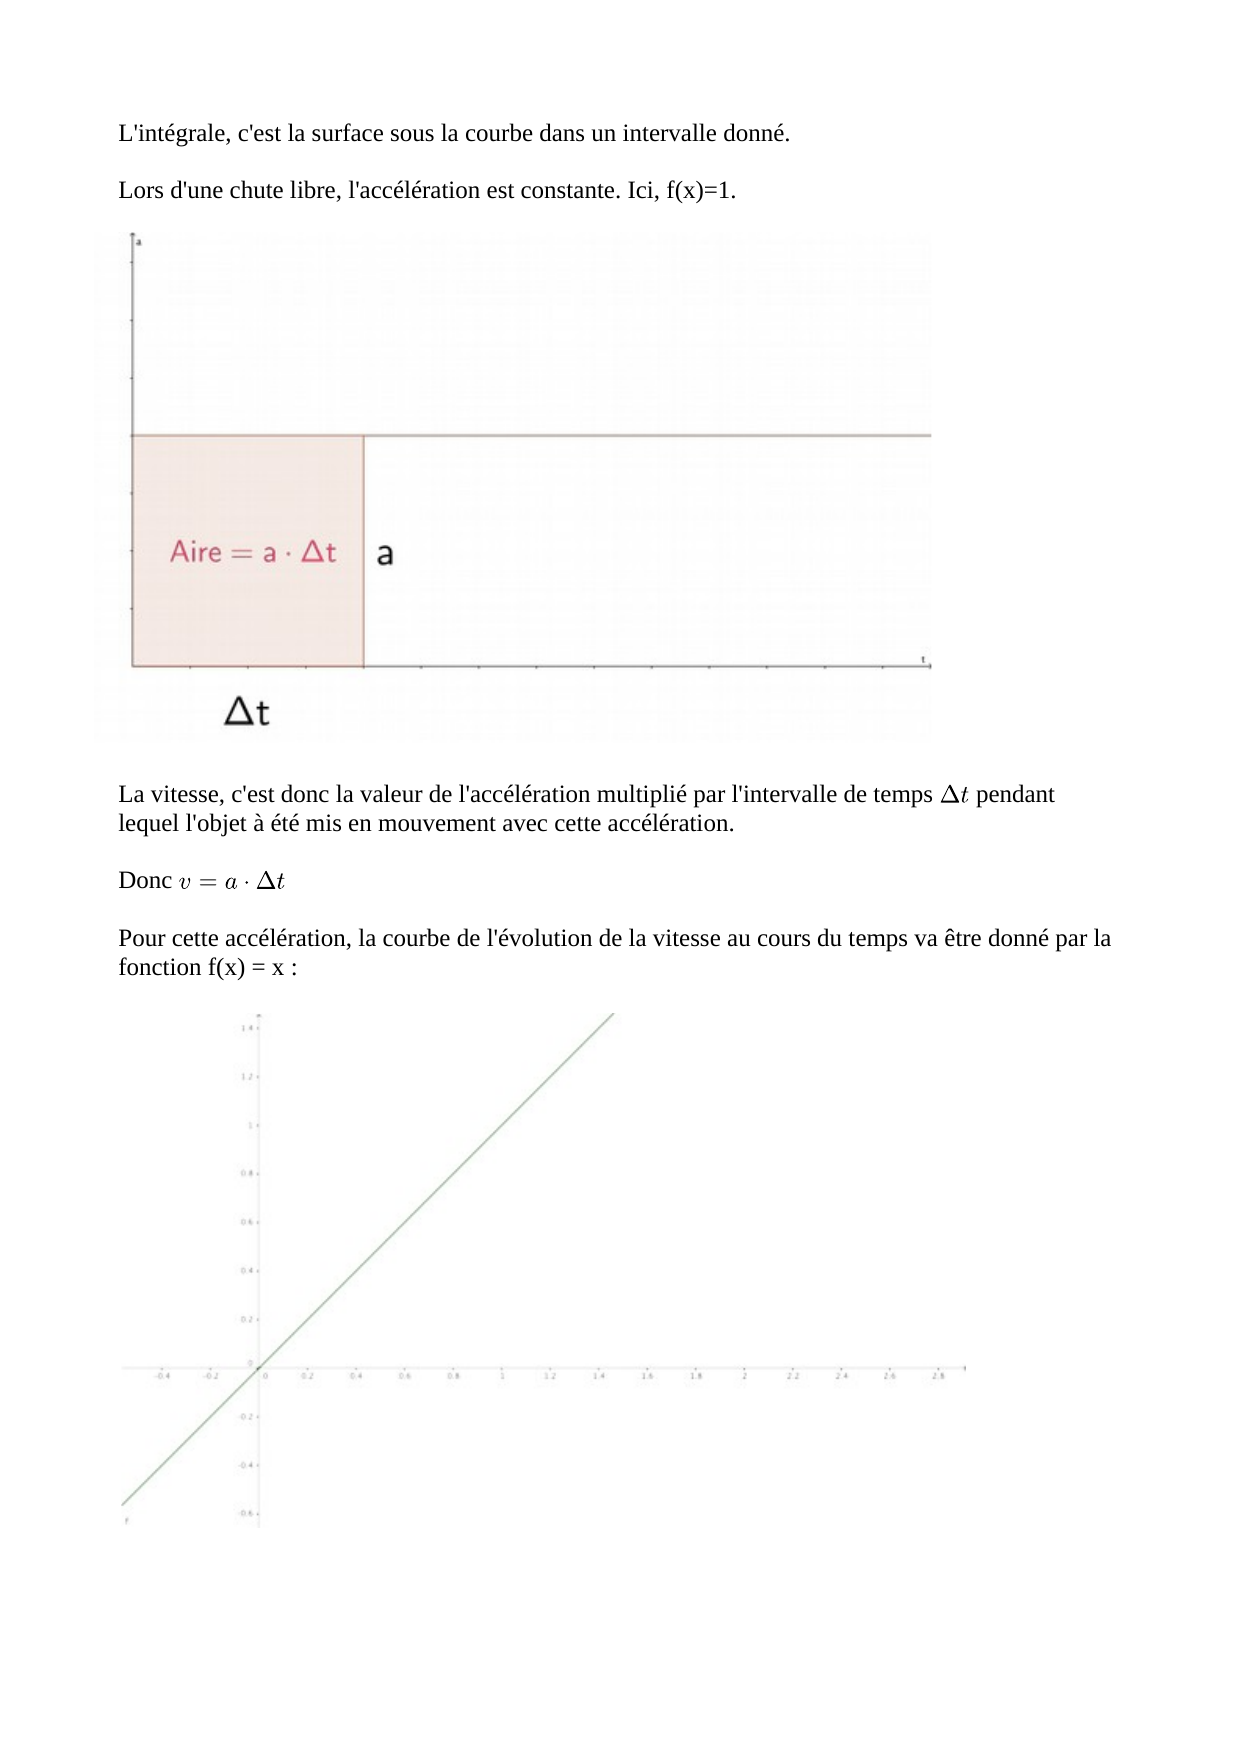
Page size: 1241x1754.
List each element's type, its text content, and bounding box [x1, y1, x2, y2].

text Donc [118, 866, 1122, 894]
picture [94, 232, 932, 743]
text Lors d'une chute libre, l'accélération est constante. Ici, f(x)=1. [118, 176, 1122, 204]
text L'intégrale, c'est la surface sous la courbe dans un intervalle donné. [118, 118, 1122, 147]
picture [121, 1013, 966, 1528]
text La vitesse, c'est donc la valeur de l'accélération multiplié par l'intervalle de temps pendant lequel l'objet à été mis en mouvement avec cette accélération. [118, 779, 1122, 837]
text Pour cette accélération, la courbe de l'évolution de la vitesse au cours du temps va être donné par la fonction f(x) = x : [118, 923, 1122, 981]
